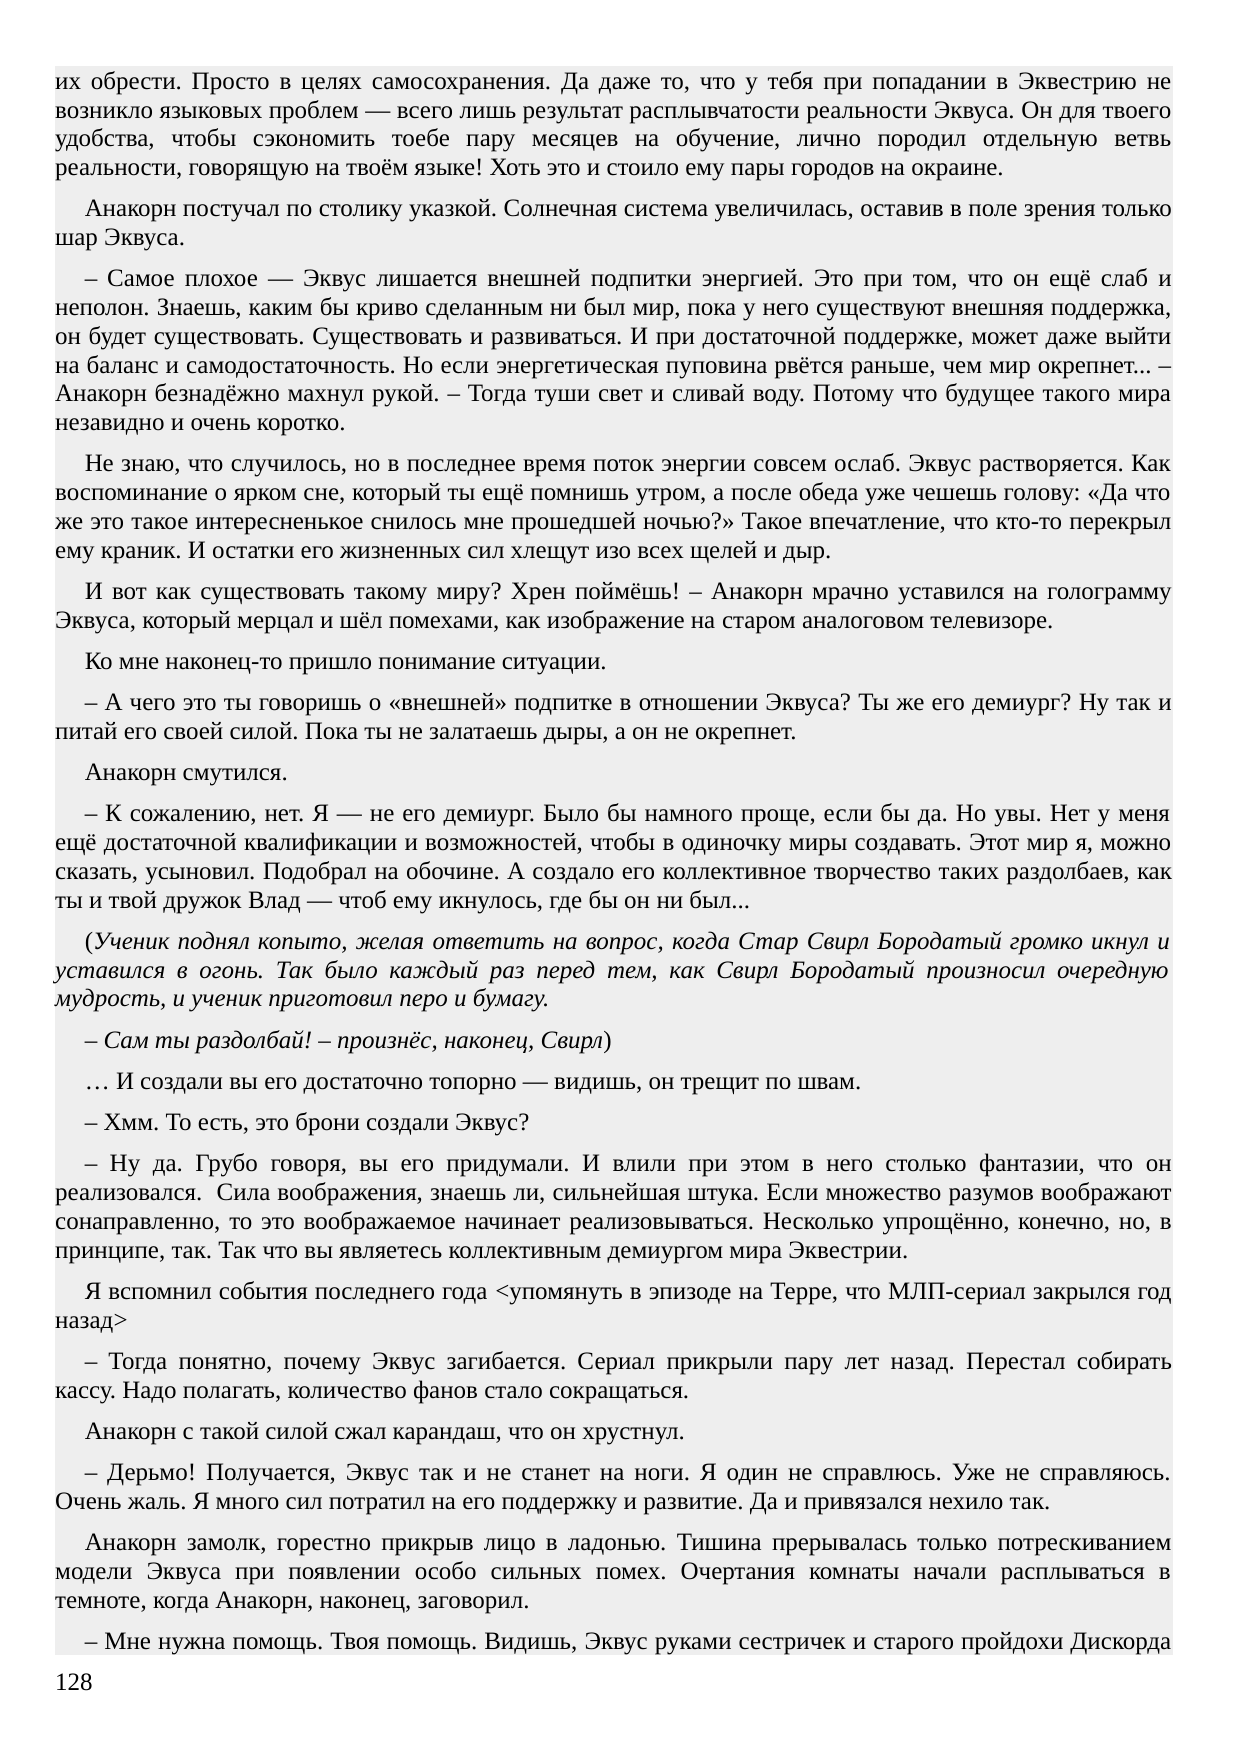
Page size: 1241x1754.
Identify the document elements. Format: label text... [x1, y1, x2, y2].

text – К сожалению, нет. Я — не его демиург. Было бы намного проще, если бы да. Но увы. Нет у меня ещё достаточной квалификации и возможностей, чтобы в одиночку миры создавать. Этот мир я, можно сказать, усыновил. Подобрал на обочине. А создало его коллективное творчество таких раздолбаев, как ты и твой дружок Влад — чтоб ему икнулось, где бы он ни был... [55, 798, 1173, 913]
text – Дерьмо! Получается, Эквус так и не станет на ноги. Я один не справлюсь. Уже не справляюсь. Очень жаль. Я много сил потратил на его поддержку и развитие. Да и привязался нехило так. [55, 1457, 1173, 1515]
text Ко мне наконец-то пришло понимание ситуации. [55, 646, 1173, 675]
text – Мне нужна помощь. Твоя помощь. Видишь, Эквус руками сестричек и старого пройдохи Дискорда [55, 1626, 1173, 1655]
text (Ученик поднял копыто, желая ответить на вопрос, когда Стар Свирл Бородатый громко икнул и уставился в огонь. Так было каждый раз перед тем, как Свирл Бородатый произносил очередную мудрость, и ученик приготовил перо и бумагу. [55, 926, 1173, 1012]
text Анакорн с такой силой сжал карандаш, что он хрустнул. [55, 1416, 1173, 1445]
text их обрести. Просто в целях самосохранения. Да даже то, что у тебя при попадании в Эквестрию не возникло языковых проблем — всего лишь результат расплывчатости реальности Эквуса. Он для твоего удобства, чтобы сэкономить тоебе пару месяцев на обучение, лично породил отдельную ветвь реальности, говорящую на твоём языке! Хоть это и стоило ему пары городов на окраине. [55, 66, 1173, 181]
text Анакорн смутился. [55, 757, 1173, 786]
text Анакорн постучал по столику указкой. Солнечная система увеличилась, оставив в поле зрения только шар Эквуса. [55, 193, 1173, 251]
text Анакорн замолк, горестно прикрыв лицо в ладонью. Тишина прерывалась только потрескиванием модели Эквуса при появлении особо сильных помех. Очертания комнаты начали расплываться в темноте, когда Анакорн, наконец, заговорил. [55, 1527, 1173, 1613]
text – Ну да. Грубо говоря, вы его придумали. И влили при этом в него столько фантазии, что он реализовался. Сила воображения, знаешь ли, сильнейшая штука. Если множество разумов воображают сонаправленно, то это воображаемое начинает реализовываться. Несколько упрощённо, конечно, но, в принципе, так. Так что вы являетесь коллективным демиургом мира Эквестрии. [55, 1148, 1173, 1263]
text – Самое плохое — Эквус лишается внешней подпитки энергией. Это при том, что он ещё слаб и неполон. Знаешь, каким бы криво сделанным ни был мир, пока у него существуют внешняя поддержка, он будет существовать. Существовать и развиваться. И при достаточной поддержке, может даже выйти на баланс и самодостаточность. Но если энергетическая пуповина рвётся раньше, чем мир окрепнет... – Анакорн безнадёжно махнул рукой. – Тогда туши свет и сливай воду. Потому что будущее такого мира незавидно и очень коротко. [55, 263, 1173, 436]
text – Хмм. То есть, это брони создали Эквус? [55, 1107, 1173, 1136]
text – Сам ты раздолбай! – произнёс, наконец, Свирл) [55, 1025, 1173, 1053]
text И вот как существовать такому миру? Хрен поймёшь! – Анакорн мрачно уставился на голограмму Эквуса, который мерцал и шёл помехами, как изображение на старом аналоговом телевизоре. [55, 576, 1173, 633]
text Я вспомнил события последнего года <упомянуть в эпизоде на Терре, что МЛП-сериал закрылся год назад> [55, 1276, 1173, 1333]
text – А чего это ты говоришь о «внешней» подпитке в отношении Эквуса? Ты же его демиург? Ну так и питай его своей силой. Пока ты не залатаешь дыры, а он не окрепнет. [55, 687, 1173, 745]
text Не знаю, что случилось, но в последнее время поток энергии совсем ослаб. Эквус растворяется. Как воспоминание о ярком сне, который ты ещё помнишь утром, а после обеда уже чешешь голову: «Да что же это такое интересненькое снилось мне прошедшей ночью?» Такое впечатление, что кто-то перекрыл ему краник. И остатки его жизненных сил хлещут изо всех щелей и дыр. [55, 448, 1173, 563]
text … И создали вы его достаточно топорно — видишь, он трещит по швам. [55, 1066, 1173, 1095]
text – Тогда понятно, почему Эквус загибается. Сериал прикрыли пару лет назад. Перестал собирать кассу. Надо полагать, количество фанов стало сокращаться. [55, 1346, 1173, 1403]
